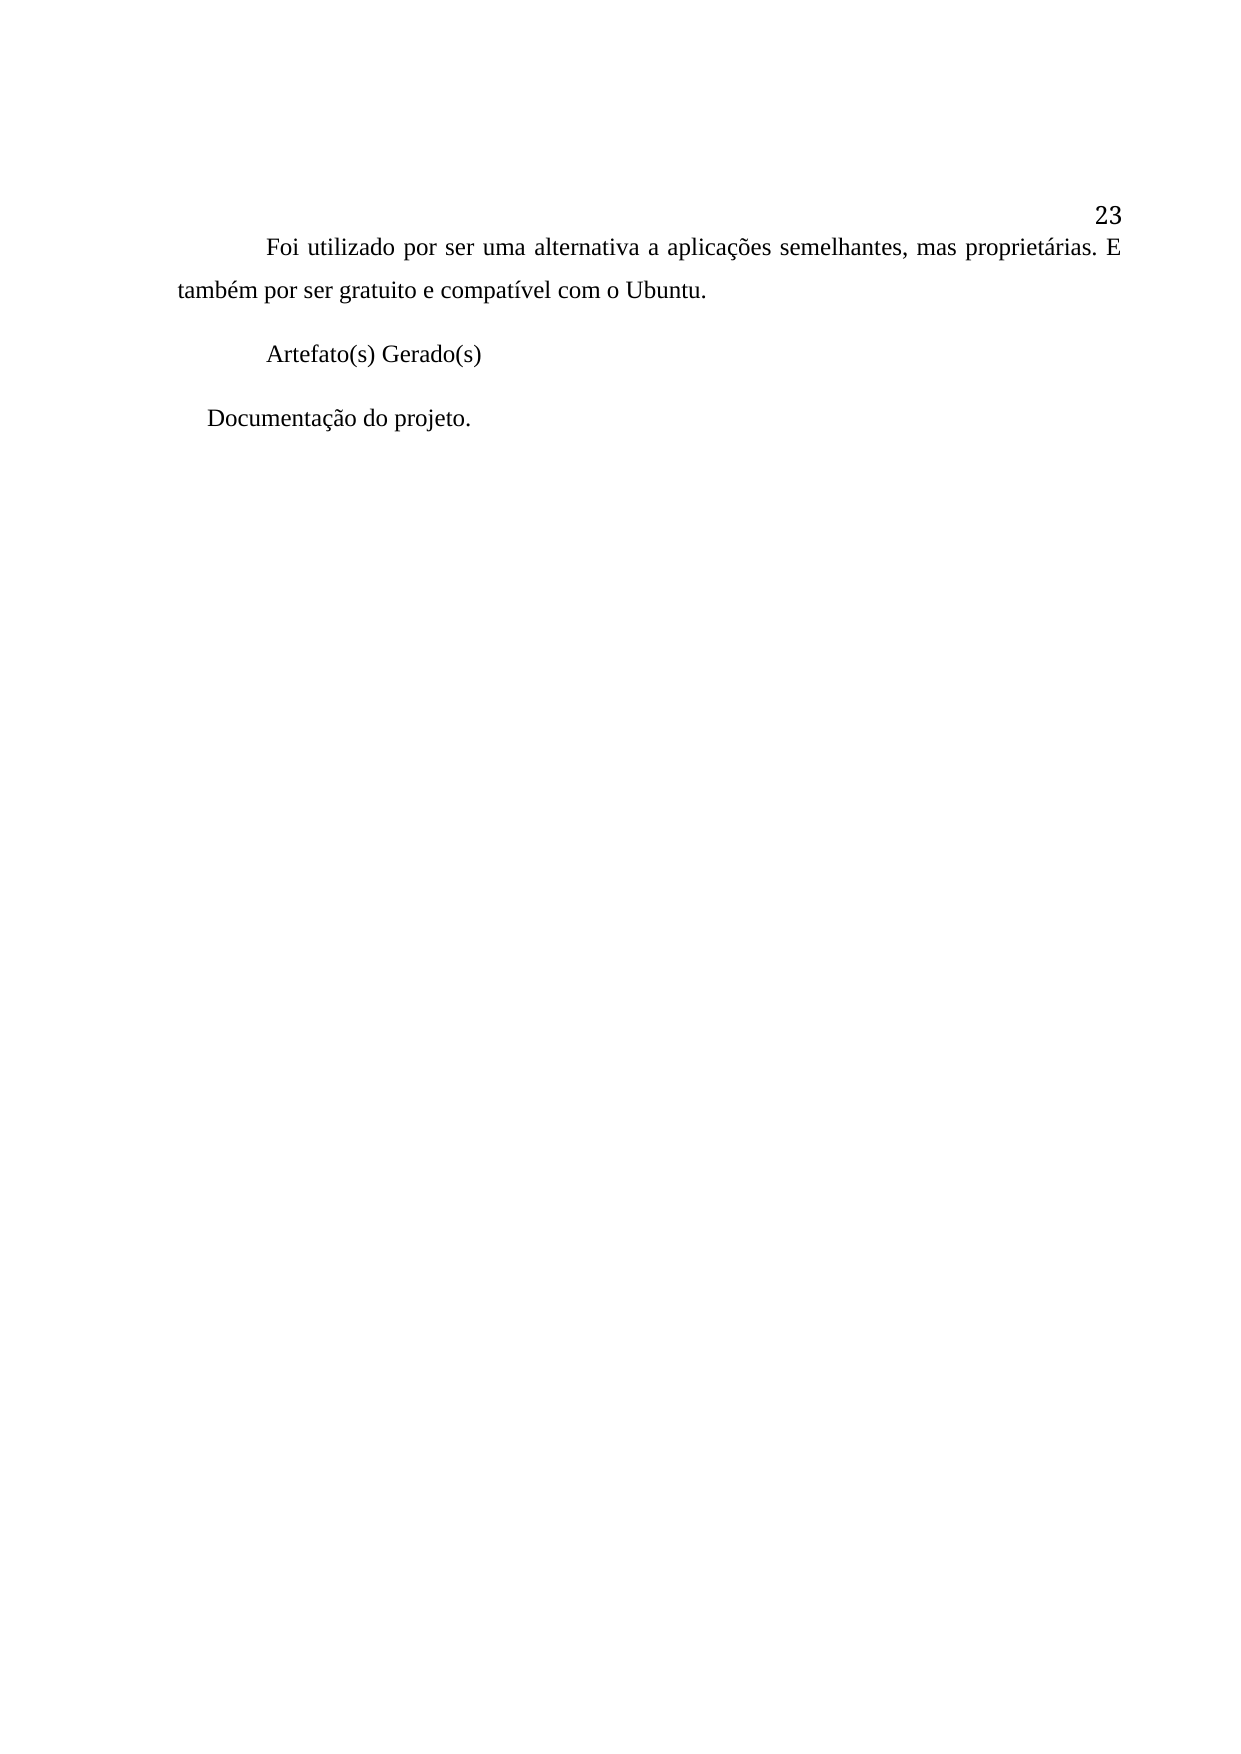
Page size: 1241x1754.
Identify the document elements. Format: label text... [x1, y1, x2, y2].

text Artefato(s) Gerado(s) [177, 339, 1122, 368]
text Foi utilizado por ser uma alternativa a aplicações semelhantes, mas proprietárias. E também por ser gratuito e compatível com o Ubuntu. [177, 232, 1122, 304]
text Documentação do projeto. [207, 403, 1122, 432]
